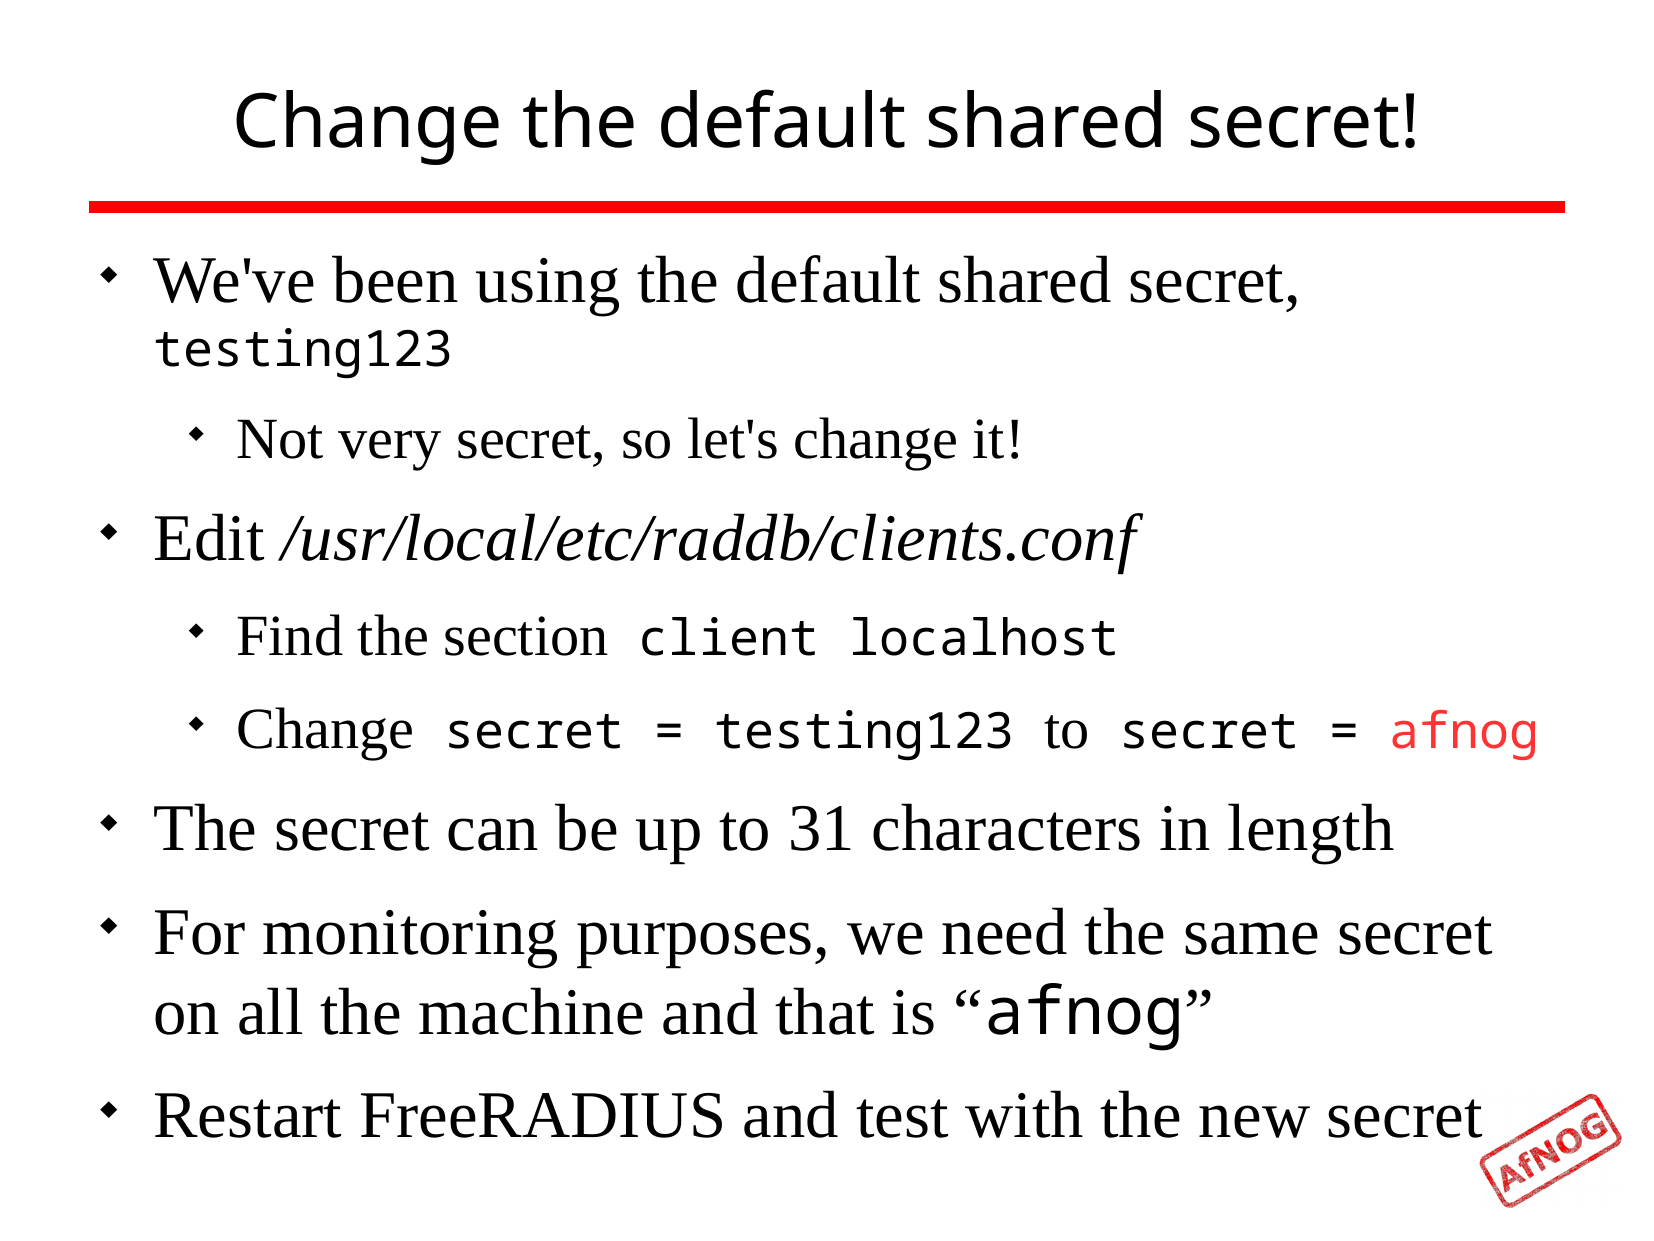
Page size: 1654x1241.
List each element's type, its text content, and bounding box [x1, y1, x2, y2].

list We've been using the default shared secret, testing123 Not very secret, so let's change it! Edit /usr/local/etc/raddb/clients.conf Find the section client localhost Change secret = testing123 to secret = afnog The secret can be up to 31 characters in length For monitoring purposes, we need the same secret on all the machine and that is “afnog” Restart FreeRADIUS and test with the new secret [82, 236, 1571, 1152]
picture [1476, 1090, 1625, 1211]
title Change the default shared secret! [82, 29, 1571, 207]
